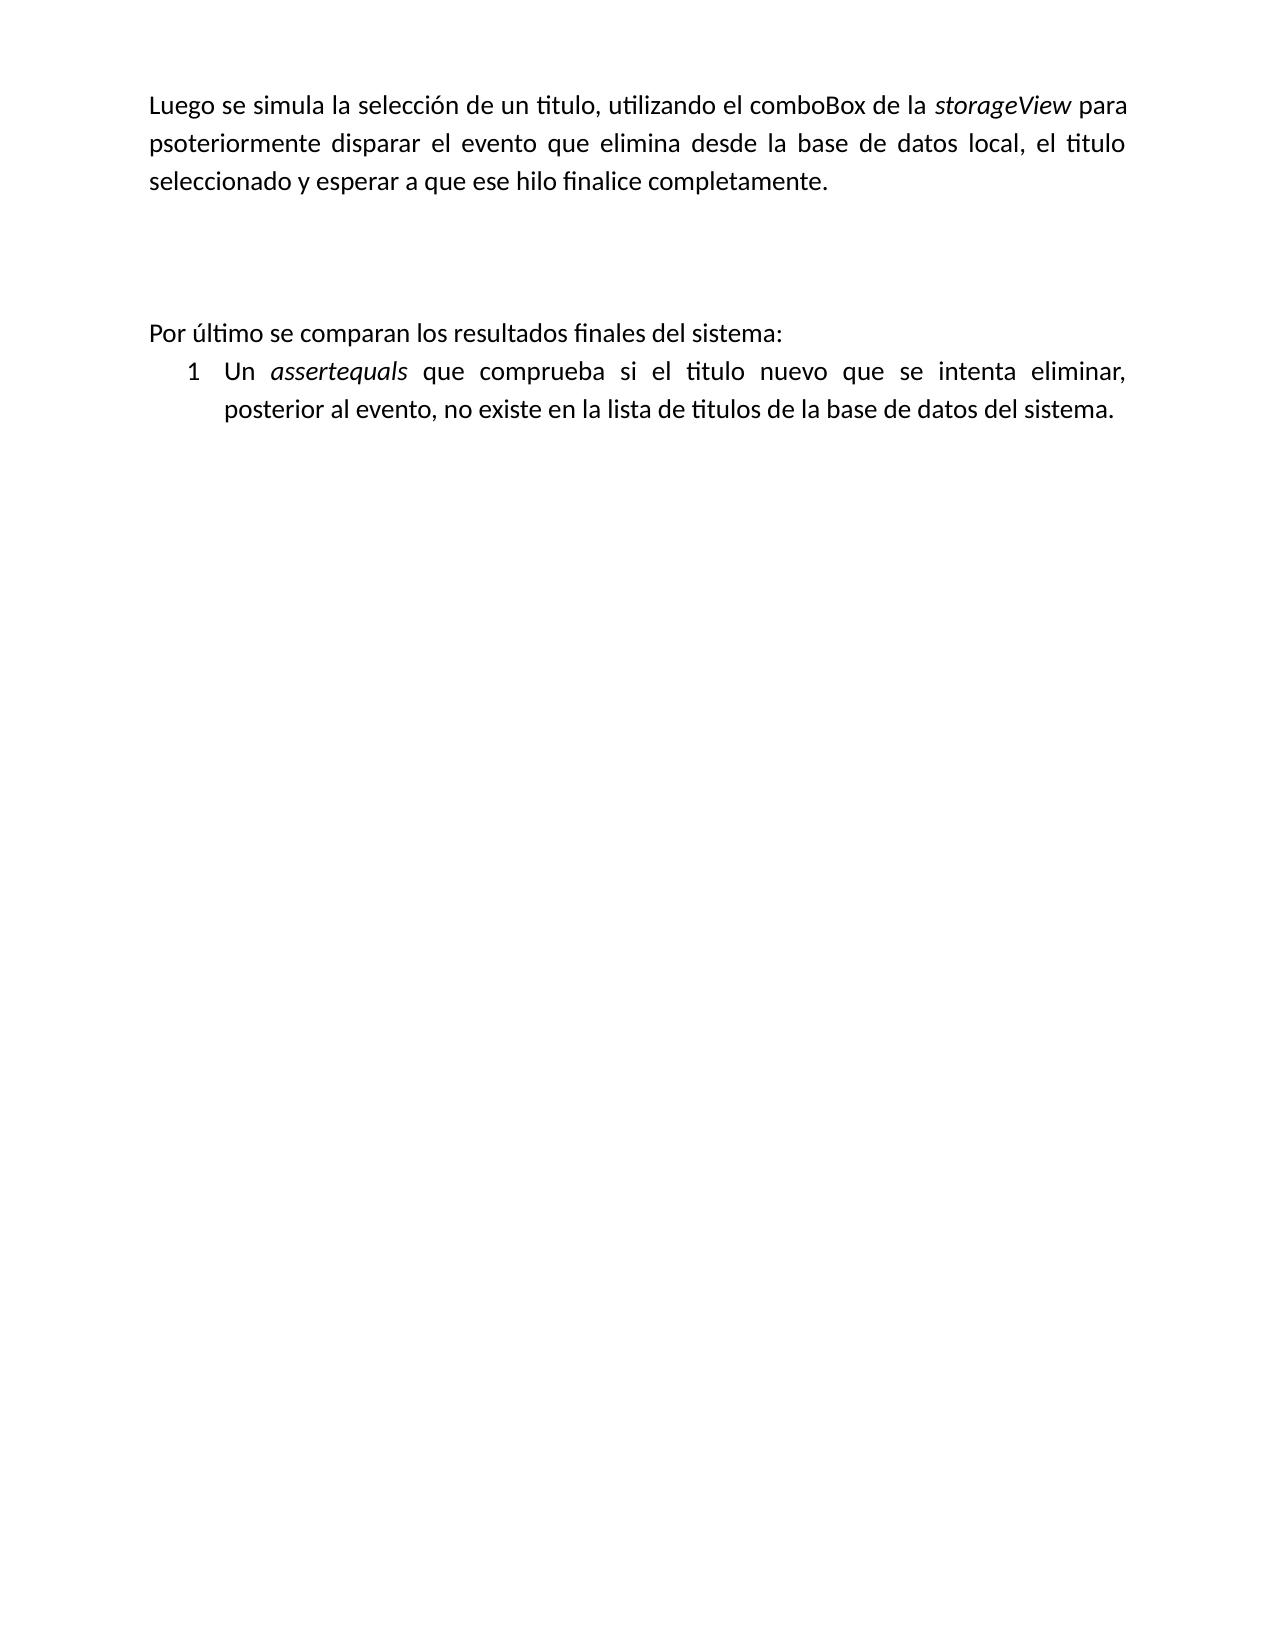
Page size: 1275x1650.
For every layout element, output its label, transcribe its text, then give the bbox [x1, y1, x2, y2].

text Luego se simula la selección de un titulo, utilizando el comboBox de la storageView para psoteriormente disparar el evento que elimina desde la base de datos local, el titulo seleccionado y esperar a que ese hilo finalice completamente. [149, 88, 1127, 197]
text Por último se comparan los resultados finales del sistema: [149, 316, 1127, 349]
list Un assertequals que comprueba si el titulo nuevo que se intenta eliminar, posterior al evento, no existe en la lista de titulos de la base de datos del sistema. [186, 354, 1127, 425]
